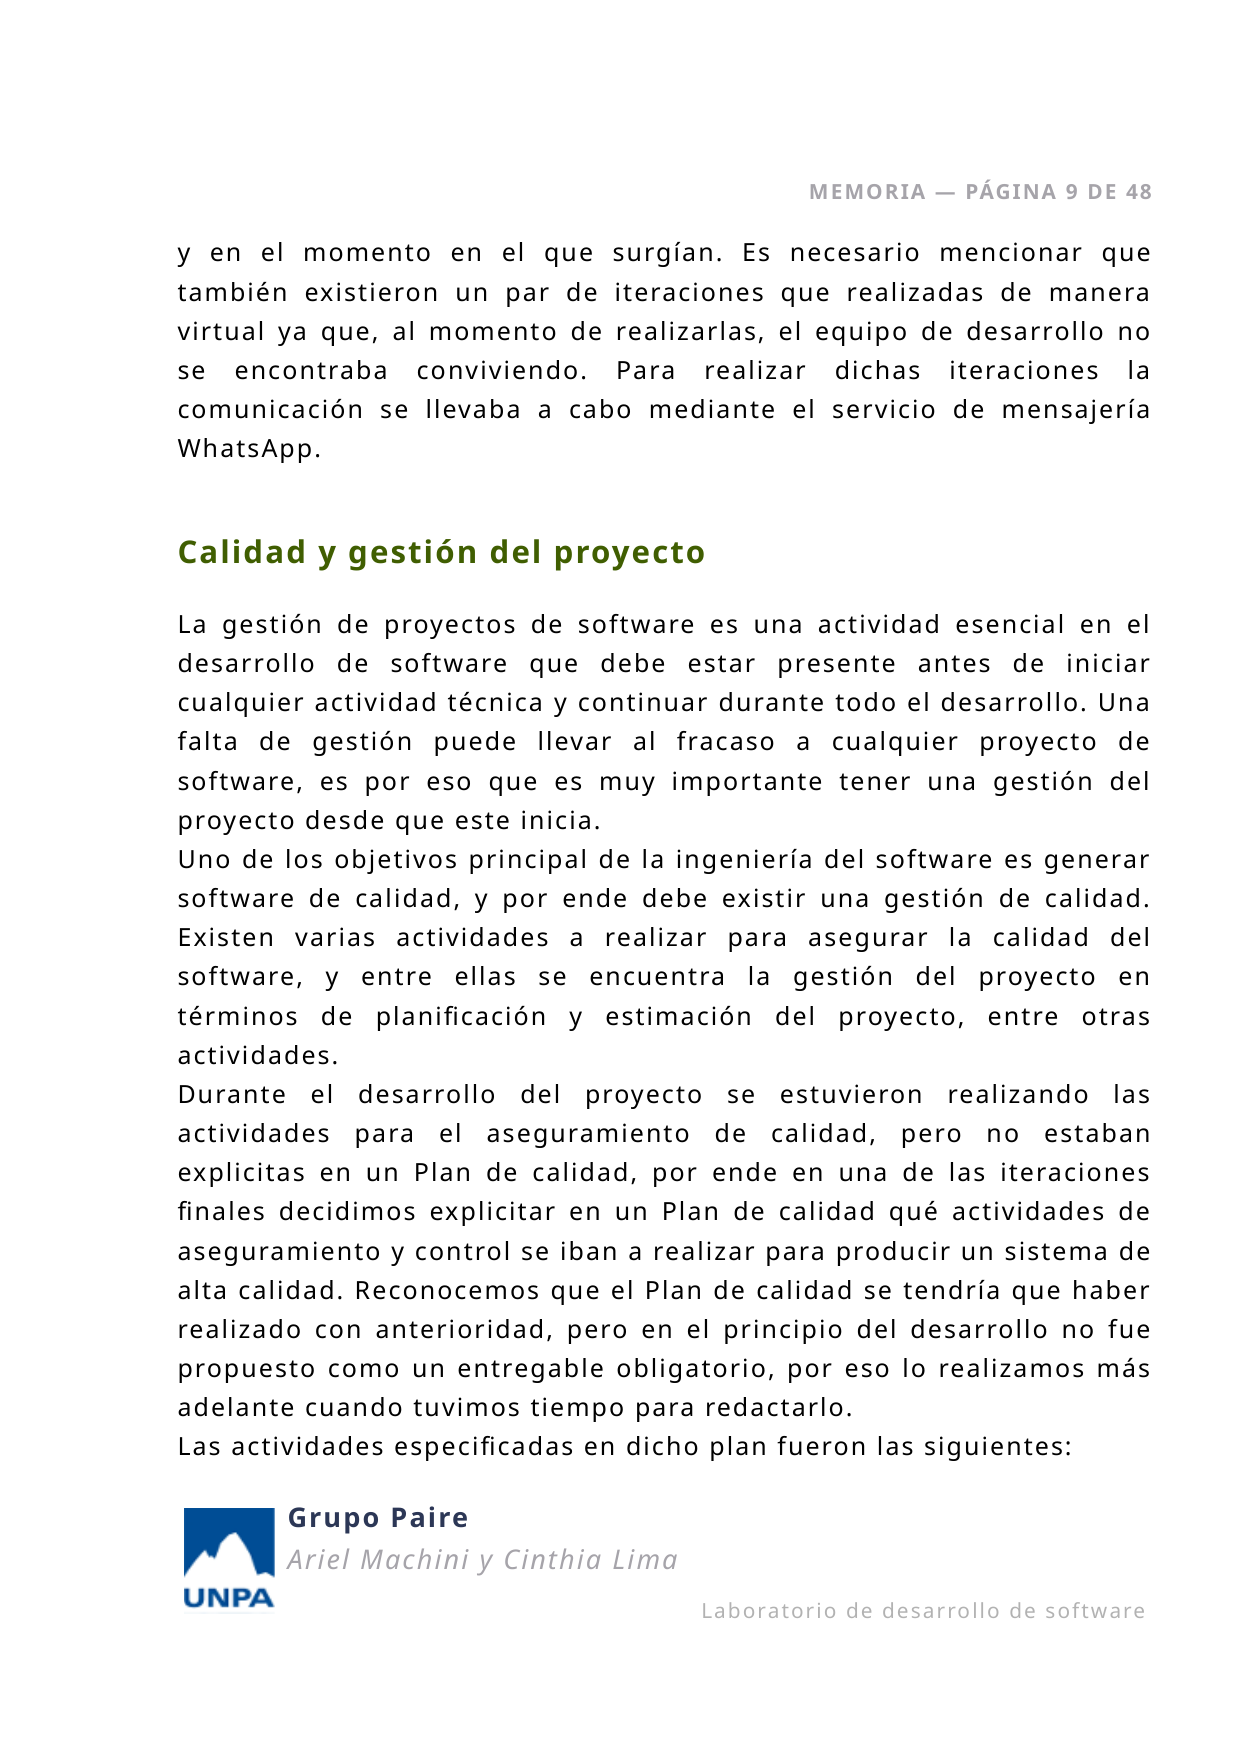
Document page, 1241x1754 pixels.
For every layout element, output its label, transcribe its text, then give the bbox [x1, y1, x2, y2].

text Durante el desarrollo del proyecto se estuvieron realizando las actividades para el aseguramiento de calidad, pero no estaban explicitas en un Plan de calidad, por ende en una de las iteraciones finales decidimos explicitar en un Plan de calidad qué actividades de aseguramiento y control se iban a realizar para producir un sistema de alta calidad. Reconocemos que el Plan de calidad se tendría que haber realizado con anterioridad, pero en el principio del desarrollo no fue propuesto como un entregable obligatorio, por eso lo realizamos más adelante cuando tuvimos tiempo para redactarlo. [177, 1076, 1152, 1424]
text La gestión de proyectos de software es una actividad esencial en el desarrollo de software que debe estar presente antes de iniciar cualquier actividad técnica y continuar durante todo el desarrollo. Una falta de gestión puede llevar al fracaso a cualquier proyecto de software, es por eso que es muy importante tener una gestión del proyecto desde que este inicia. [177, 606, 1152, 836]
text Uno de los objetivos principal de la ingeniería del software es generar software de calidad, y por ende debe existir una gestión de calidad. Existen varias actividades a realizar para asegurar la calidad del software, y entre ellas se encuentra la gestión del proyecto en términos de planificación y estimación del proyecto, entre otras actividades. [177, 841, 1152, 1071]
text Las actividades especificadas en dicho plan fueron las siguientes: [177, 1429, 1152, 1463]
subtitle Calidad y gestión del proyecto [177, 530, 1152, 573]
text y en el momento en el que surgían. Es necesario mencionar que también existieron un par de iteraciones que realizadas de manera virtual ya que, al momento de realizarlas, el equipo de desarrollo no se encontraba conviviendo. Para realizar dichas iteraciones la comunicación se llevaba a cabo mediante el servicio de mensajería WhatsApp. [177, 235, 1152, 465]
picture [184, 1508, 275, 1614]
